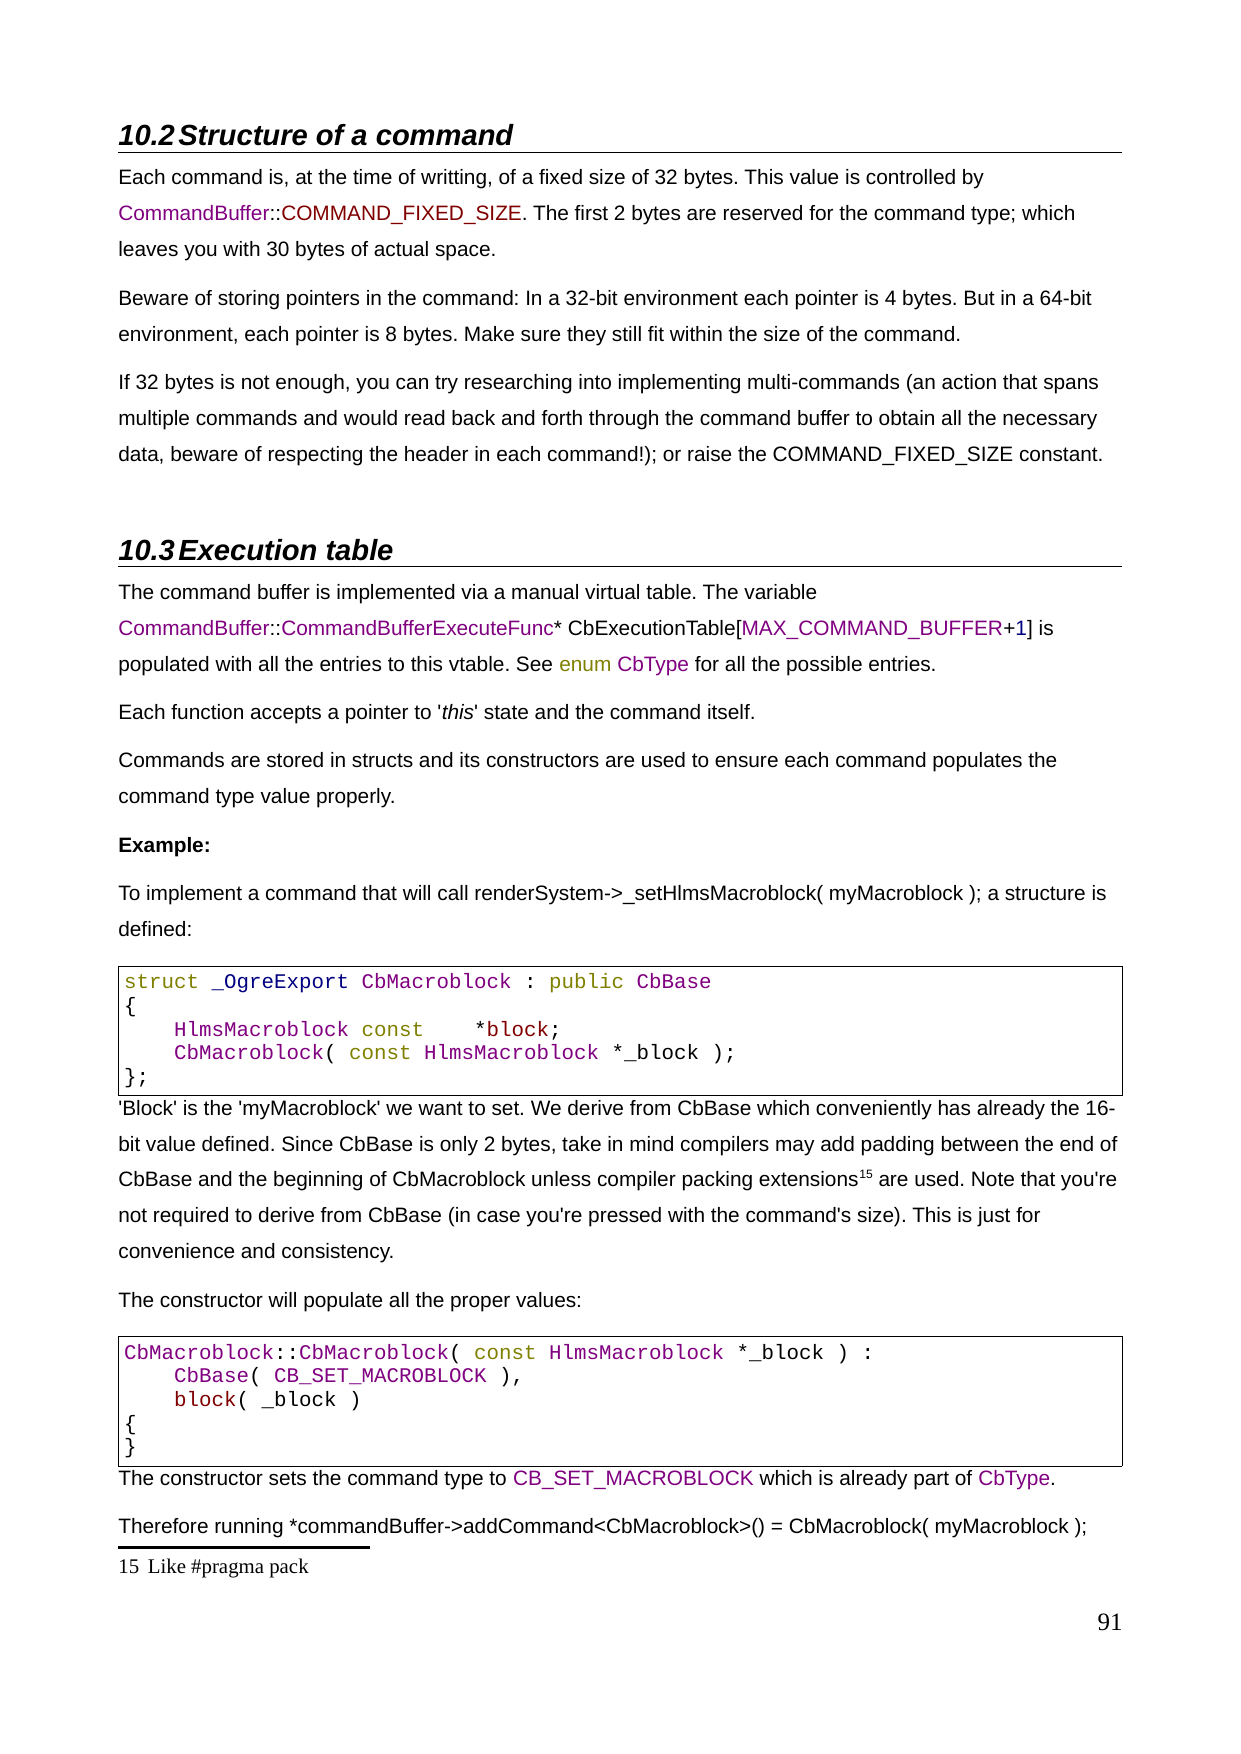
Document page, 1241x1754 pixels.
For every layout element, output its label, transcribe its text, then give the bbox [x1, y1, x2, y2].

text The constructor sets the command type to CB_SET_MACROBLOCK which is already part of CbType. [118, 1467, 1122, 1490]
table_header CbMacroblock::CbMacroblock( const HlmsMacroblock *_block ) : CbBase( CB_SET_MACROBLOCK ), block( _block ) { } [119, 1337, 1122, 1466]
table_header struct _OgreExport CbMacroblock : public CbBase { HlmsMacroblock const *block; CbMacroblock( const HlmsMacroblock *_block ); }; [119, 967, 1122, 1095]
text Example: [118, 833, 1122, 857]
text Each function accepts a pointer to 'this' state and the command itself. [118, 700, 1122, 724]
text Beware of storing pointers in the command: In a 32-bit environment each pointer is 4 bytes. But in a 64-bit environment, each pointer is 8 bytes. Make sure they still fit within the size of the command. [118, 285, 1122, 345]
subtitle Execution table [118, 533, 1122, 566]
text The constructor will populate all the proper values: [118, 1288, 1122, 1312]
text Each command is, at the time of writting, of a fixed size of 32 bytes. This value is controlled by CommandBuffer::COMMAND_FIXED_SIZE. The first 2 bytes are reserved for the command type; which leaves you with 30 bytes of actual space. [118, 165, 1122, 261]
text To implement a command that will call renderSystem->_setHlmsMacroblock( myMacroblock ); a structure is defined: [118, 881, 1122, 941]
subtitle Structure of a command [118, 118, 1122, 152]
text The command buffer is implemented via a manual virtual table. The variable CommandBuffer::CommandBufferExecuteFunc* CbExecutionTable[MAX_COMMAND_BUFFER+1] is populated with all the entries to this vtable. See enum CbType for all the possible entries. [118, 579, 1122, 675]
text Therefore running *commandBuffer->addCommand<CbMacroblock>() = CbMacroblock( myMacroblock ); [118, 1514, 1122, 1538]
text If 32 bytes is not enough, you can try researching into implementing multi-commands (an action that spans multiple commands and would read back and forth through the command buffer to obtain all the necessary data, beware of respecting the header in each command!); or raise the COMMAND_FIXED_SIZE constant. [118, 370, 1122, 466]
text 'Block' is the 'myMacroblock' we want to set. We derive from CbBase which conveniently has already the 16-bit value defined. Since CbBase is only 2 bytes, take in mind compilers may add padding between the end of CbBase and the beginning of CbMacroblock unless compiler packing extensions are used. Note that you're not required to derive from CbBase (in case you're pressed with the command's size). This is just for convenience and consistency. [118, 1096, 1122, 1263]
text Like #pragma pack [118, 1553, 1122, 1578]
text Commands are stored in structs and its constructors are used to ensure each command populates the command type value properly. [118, 748, 1122, 808]
